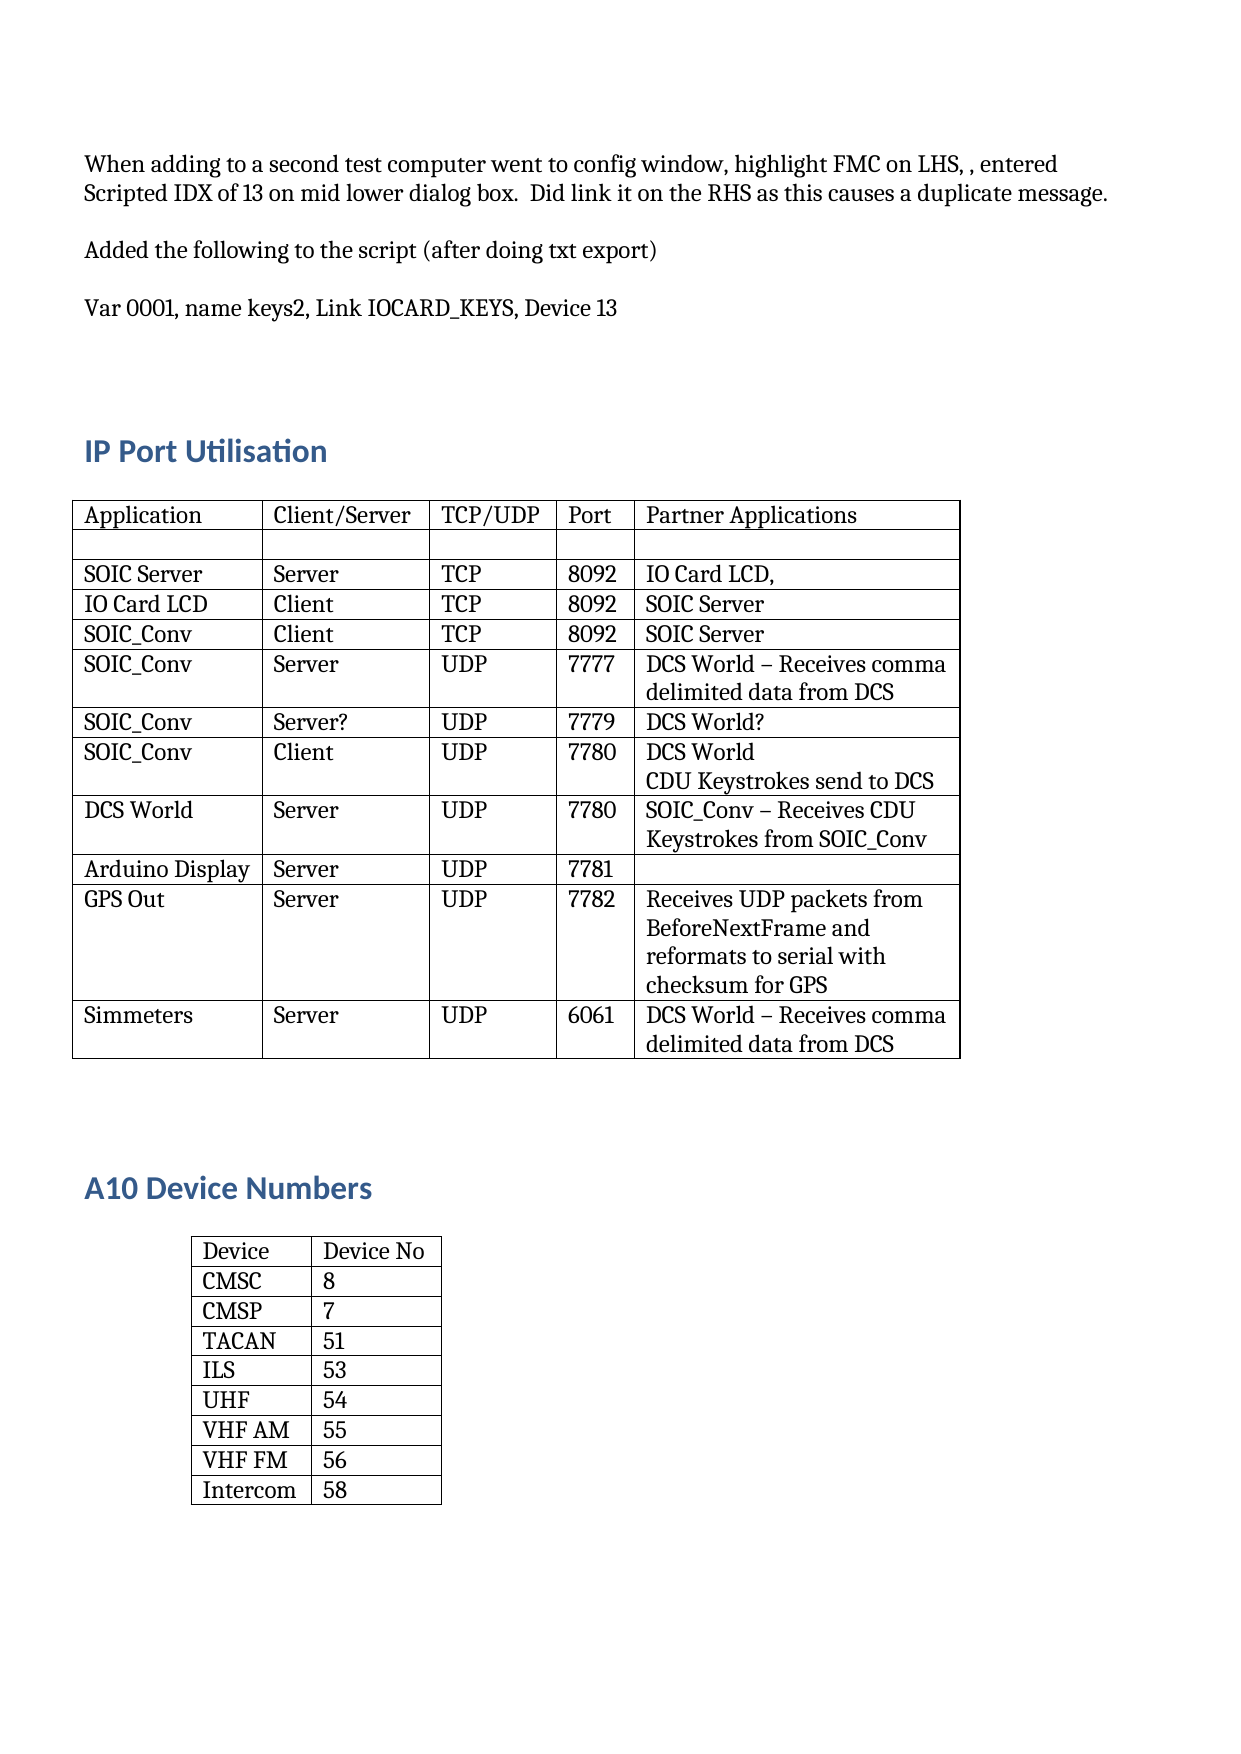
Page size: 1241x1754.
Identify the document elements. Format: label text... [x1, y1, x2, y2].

table_cell GPS Out [73, 885, 262, 1000]
table_cell Intercom [192, 1476, 311, 1504]
table_cell TCP [430, 620, 556, 648]
table_cell [635, 855, 959, 884]
subtitle IP Port Utilisation [84, 430, 1148, 471]
table_cell SOIC_Conv [73, 650, 262, 707]
table_cell 56 [312, 1446, 441, 1474]
table_cell UDP [430, 855, 556, 884]
table_header Device No [312, 1237, 441, 1266]
table_cell UDP [430, 885, 556, 1000]
table_cell 58 [312, 1476, 441, 1504]
table_cell CMSC [192, 1267, 311, 1296]
table_cell SOIC_Conv – Receives CDU Keystrokes from SOIC_Conv [635, 796, 959, 854]
table_cell 7779 [557, 708, 634, 737]
table_cell 54 [312, 1386, 441, 1415]
table_cell SOIC_Conv [73, 708, 262, 737]
table_cell TCP [430, 590, 556, 619]
table_cell Client [263, 590, 429, 619]
table_header Partner Applications [635, 501, 959, 529]
table_cell 55 [312, 1416, 441, 1445]
subtitle A10 Device Numbers [84, 1167, 1148, 1207]
table_cell [430, 530, 556, 559]
table_cell CMSP [192, 1297, 311, 1326]
table_cell SOIC Server [635, 620, 959, 648]
table_cell 7 [312, 1297, 441, 1326]
table_cell VHF FM [192, 1446, 311, 1474]
table_cell Server [263, 796, 429, 854]
table_cell UDP [430, 1001, 556, 1058]
table_cell Receives UDP packets from BeforeNextFrame and reformats to serial with checksum for GPS [635, 885, 959, 1000]
table_cell 7780 [557, 796, 634, 854]
table_cell SOIC Server [635, 590, 959, 619]
table_cell 51 [312, 1327, 441, 1355]
table_cell 8 [312, 1267, 441, 1296]
text When adding to a second test computer went to config window, highlight FMC on LHS, , entered Scripted IDX of 13 on mid lower dialog box. Did link it on the RHS as this causes a duplicate message. [84, 150, 1148, 207]
table_cell 8092 [557, 620, 634, 648]
table_header Client/Server [263, 501, 429, 529]
table_cell ILS [192, 1356, 311, 1385]
table_cell 7780 [557, 738, 634, 795]
table_cell UDP [430, 738, 556, 795]
table_cell Server [263, 650, 429, 707]
table_cell TCP [430, 560, 556, 589]
table_cell TACAN [192, 1327, 311, 1355]
table_cell UDP [430, 708, 556, 737]
table_cell [557, 530, 634, 559]
table_cell SOIC_Conv [73, 738, 262, 795]
table_cell 7782 [557, 885, 634, 1000]
table_cell Client [263, 738, 429, 795]
table_cell 6061 [557, 1001, 634, 1058]
table_header Device [192, 1237, 311, 1266]
table_cell 7777 [557, 650, 634, 707]
table_cell DCS World? [635, 708, 959, 737]
table_cell DCS World – Receives comma delimited data from DCS [635, 650, 959, 707]
table_cell Arduino Display [73, 855, 262, 884]
table_cell [73, 530, 262, 559]
table_cell UDP [430, 650, 556, 707]
table_cell Client [263, 620, 429, 648]
table_header Port [557, 501, 634, 529]
table_cell SOIC_Conv [73, 620, 262, 648]
table_cell DCS World [73, 796, 262, 854]
table_header TCP/UDP [430, 501, 556, 529]
table_header Application [73, 501, 262, 529]
table_cell VHF AM [192, 1416, 311, 1445]
table_cell IO Card LCD, [635, 560, 959, 589]
table_cell SOIC Server [73, 560, 262, 589]
table_cell UHF [192, 1386, 311, 1415]
table_cell 53 [312, 1356, 441, 1385]
table_cell [263, 530, 429, 559]
table_cell IO Card LCD [73, 590, 262, 619]
table_cell 7781 [557, 855, 634, 884]
table_cell Server [263, 885, 429, 1000]
table_cell Simmeters [73, 1001, 262, 1058]
text Var 0001, name keys2, Link IOCARD_KEYS, Device 13 [84, 265, 1148, 322]
table_cell [635, 530, 959, 559]
table_cell 8092 [557, 590, 634, 619]
table_cell DCS World – Receives comma delimited data from DCS [635, 1001, 959, 1058]
table_cell 8092 [557, 560, 634, 589]
text Added the following to the script (after doing txt export) [84, 236, 1148, 265]
table_cell Server [263, 1001, 429, 1058]
table_cell UDP [430, 796, 556, 854]
table_cell Server [263, 855, 429, 884]
table_cell Server? [263, 708, 429, 737]
table_cell Server [263, 560, 429, 589]
table_cell DCS World CDU Keystrokes send to DCS [635, 738, 959, 795]
